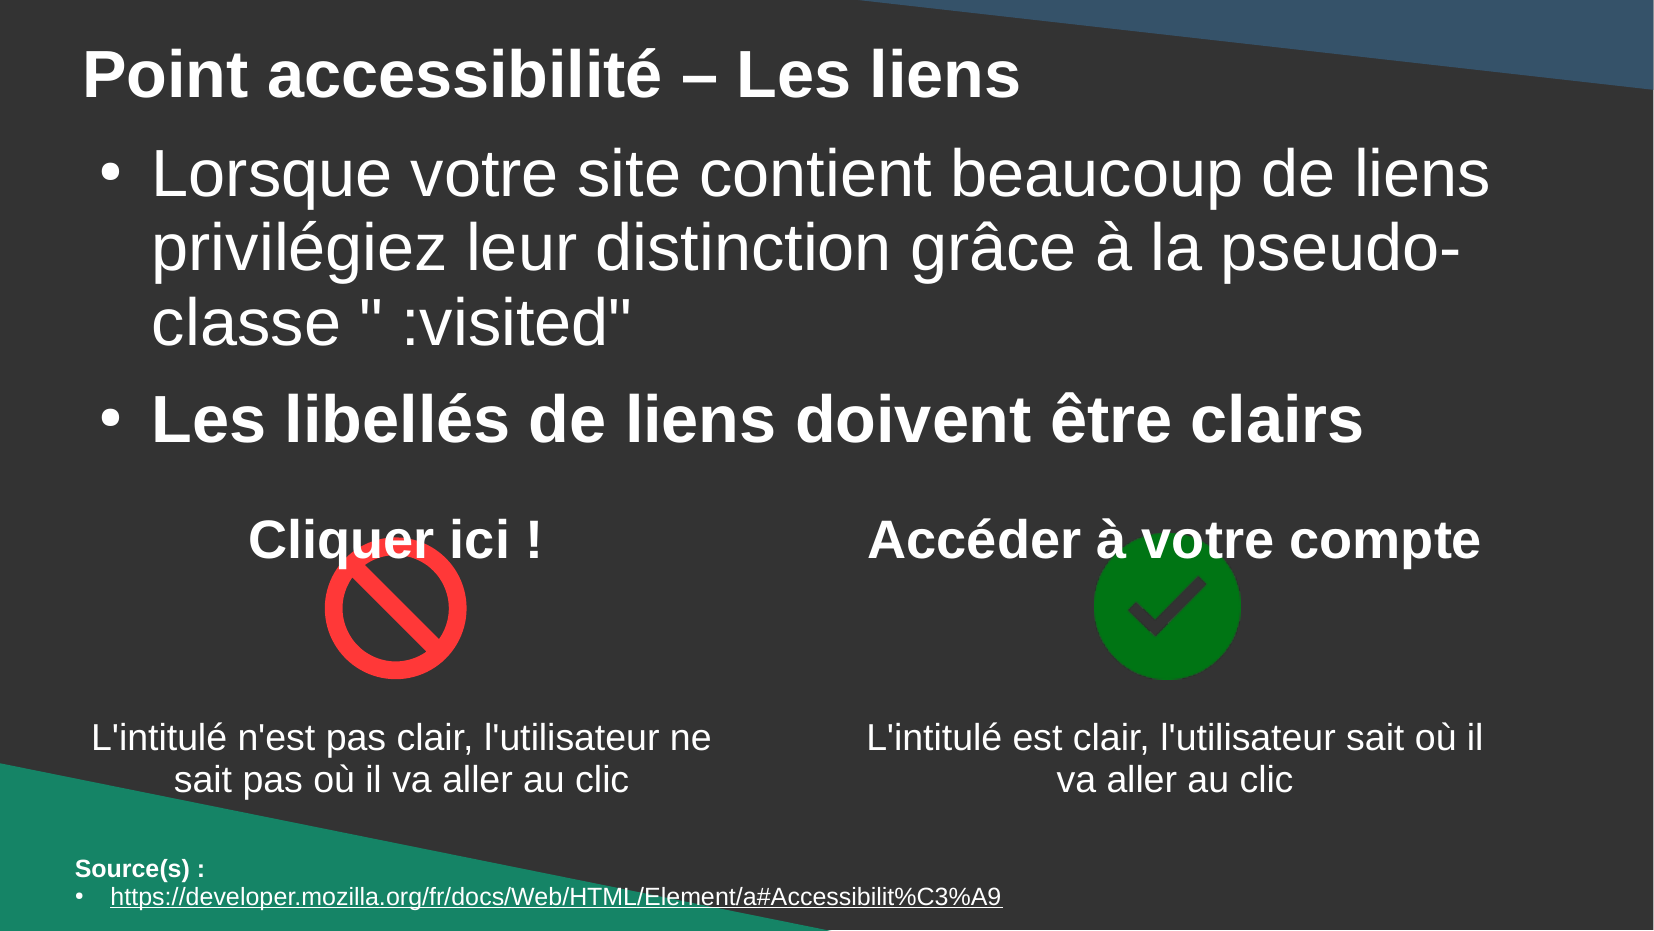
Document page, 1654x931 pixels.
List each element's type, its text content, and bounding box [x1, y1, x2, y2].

text_box Cliquer ici ! [76, 501, 715, 578]
list Lorsque votre site contient beaucoup de liens privilégiez leur distinction grâce à la pseudo-classe " :visited" Les libellés de liens doivent être clairs [80, 135, 1605, 473]
text_box [0, 763, 416, 931]
text_box L'intitulé n'est pas clair, l'utilisateur ne sait pas où il va aller au clic [64, 708, 739, 808]
text_box [858, 0, 1654, 90]
text_box [324, 578, 467, 680]
text_box Source(s) : https://developer.mozilla.org/fr/docs/Web/HTML/Element/a#Accessibilit%C3%A9 [60, 847, 1546, 931]
text_box L'intitulé est clair, l'utilisateur sait où il va aller au clic [838, 708, 1512, 808]
picture [1094, 585, 1241, 680]
title Point accessibilité – Les liens [82, 37, 1571, 122]
text_box Accéder à votre compte [814, 501, 1536, 585]
